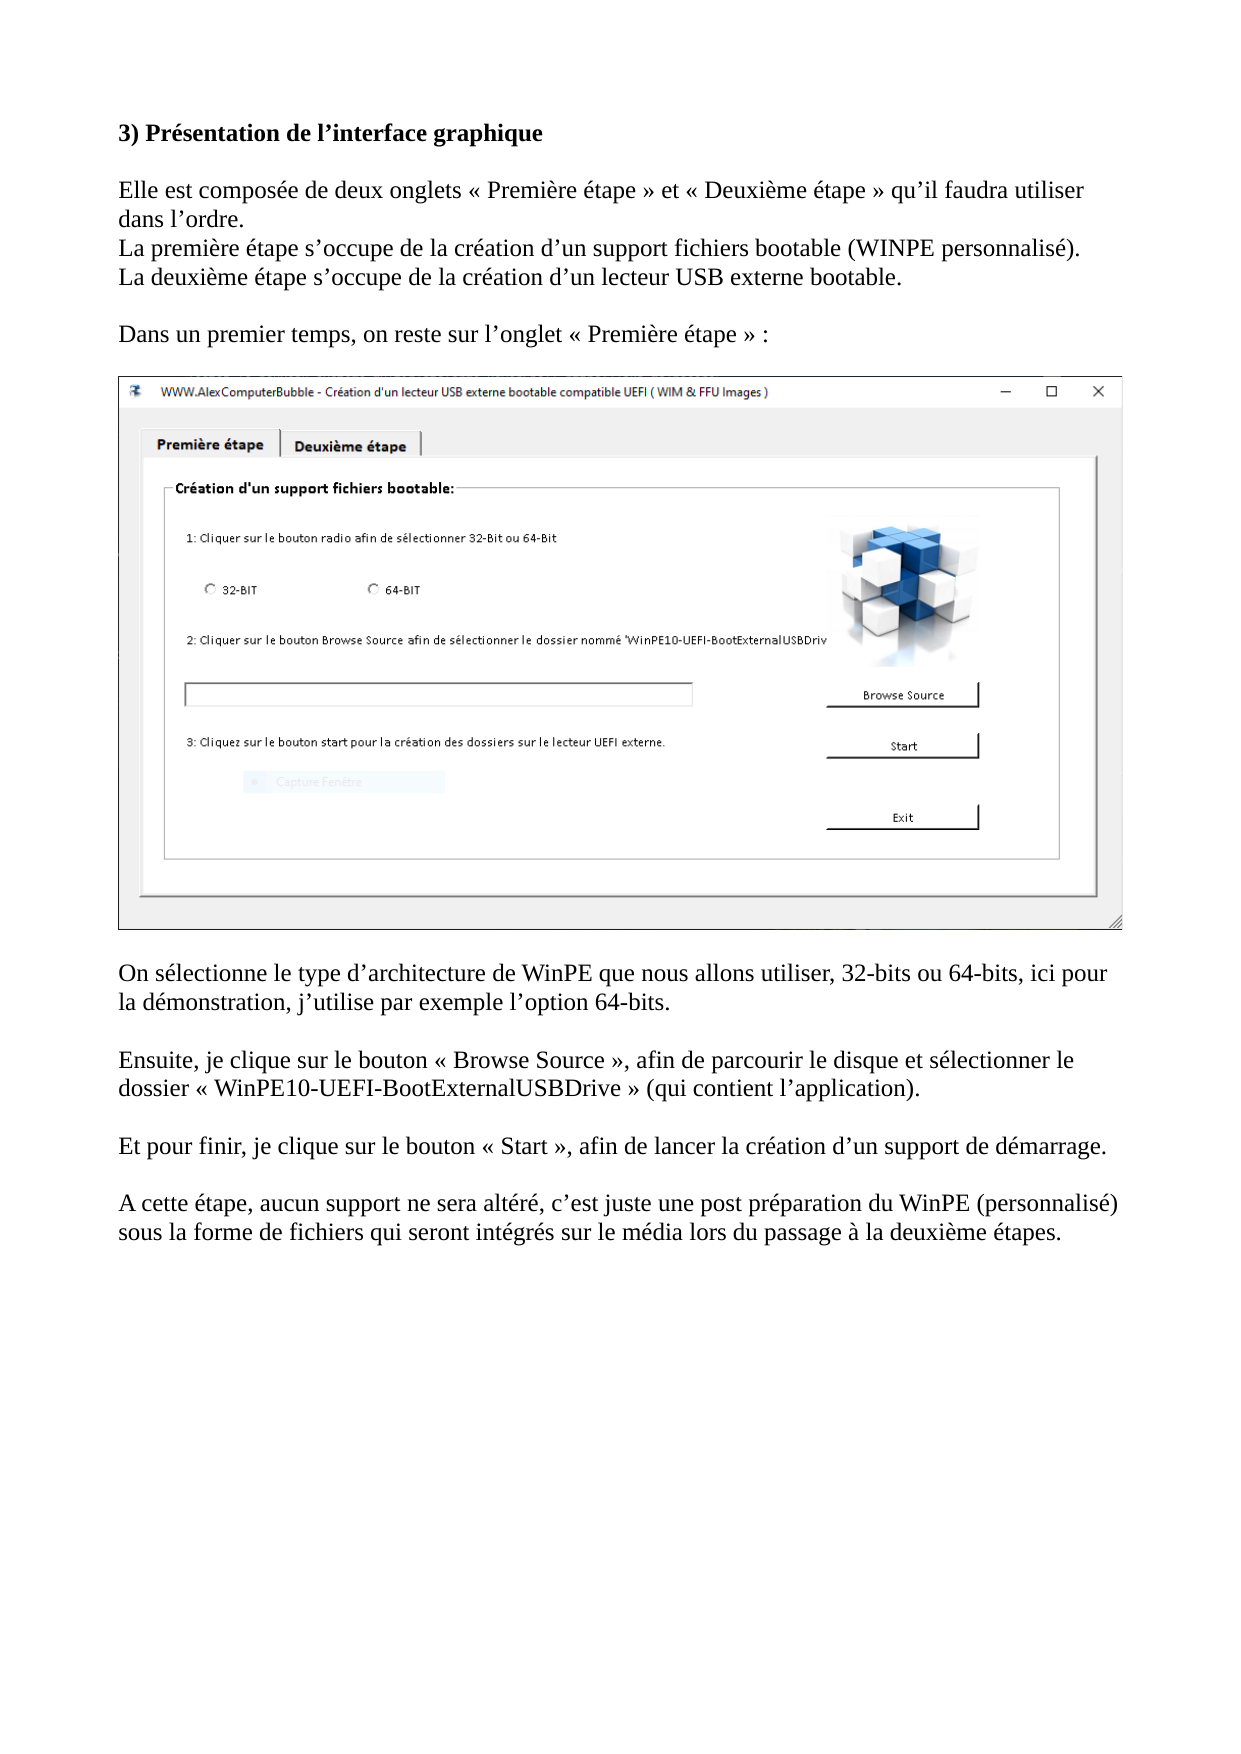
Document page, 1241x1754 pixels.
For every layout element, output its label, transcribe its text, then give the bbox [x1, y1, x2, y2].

text La deuxième étape s’occupe de la création d’un lecteur USB externe bootable. [118, 262, 1122, 291]
picture [118, 376, 1123, 930]
text Et pour finir, je clique sur le bouton « Start », afin de lancer la création d’un support de démarrage. [118, 1131, 1122, 1160]
text Dans un premier temps, on reste sur l’onglet « Première étape » : [118, 319, 1122, 348]
text On sélectionne le type d’architecture de WinPE que nous allons utiliser, 32-bits ou 64-bits, ici pour la démonstration, j’utilise par exemple l’option 64-bits. [118, 958, 1122, 1016]
text Ensuite, je clique sur le bouton « Browse Source », afin de parcourir le disque et sélectionner le dossier « WinPE10-UEFI-BootExternalUSBDrive » (qui contient l’application). [118, 1045, 1122, 1102]
text La première étape s’occupe de la création d’un support fichiers bootable (WINPE personnalisé). [118, 233, 1122, 262]
text 3) Présentation de l’interface graphique [118, 118, 1122, 147]
text Elle est composée de deux onglets « Première étape » et « Deuxième étape » qu’il faudra utiliser dans l’ordre. [118, 176, 1122, 233]
text A cette étape, aucun support ne sera altéré, c’est juste une post préparation du WinPE (personnalisé) sous la forme de fichiers qui seront intégrés sur le média lors du passage à la deuxième étapes. [118, 1188, 1122, 1246]
